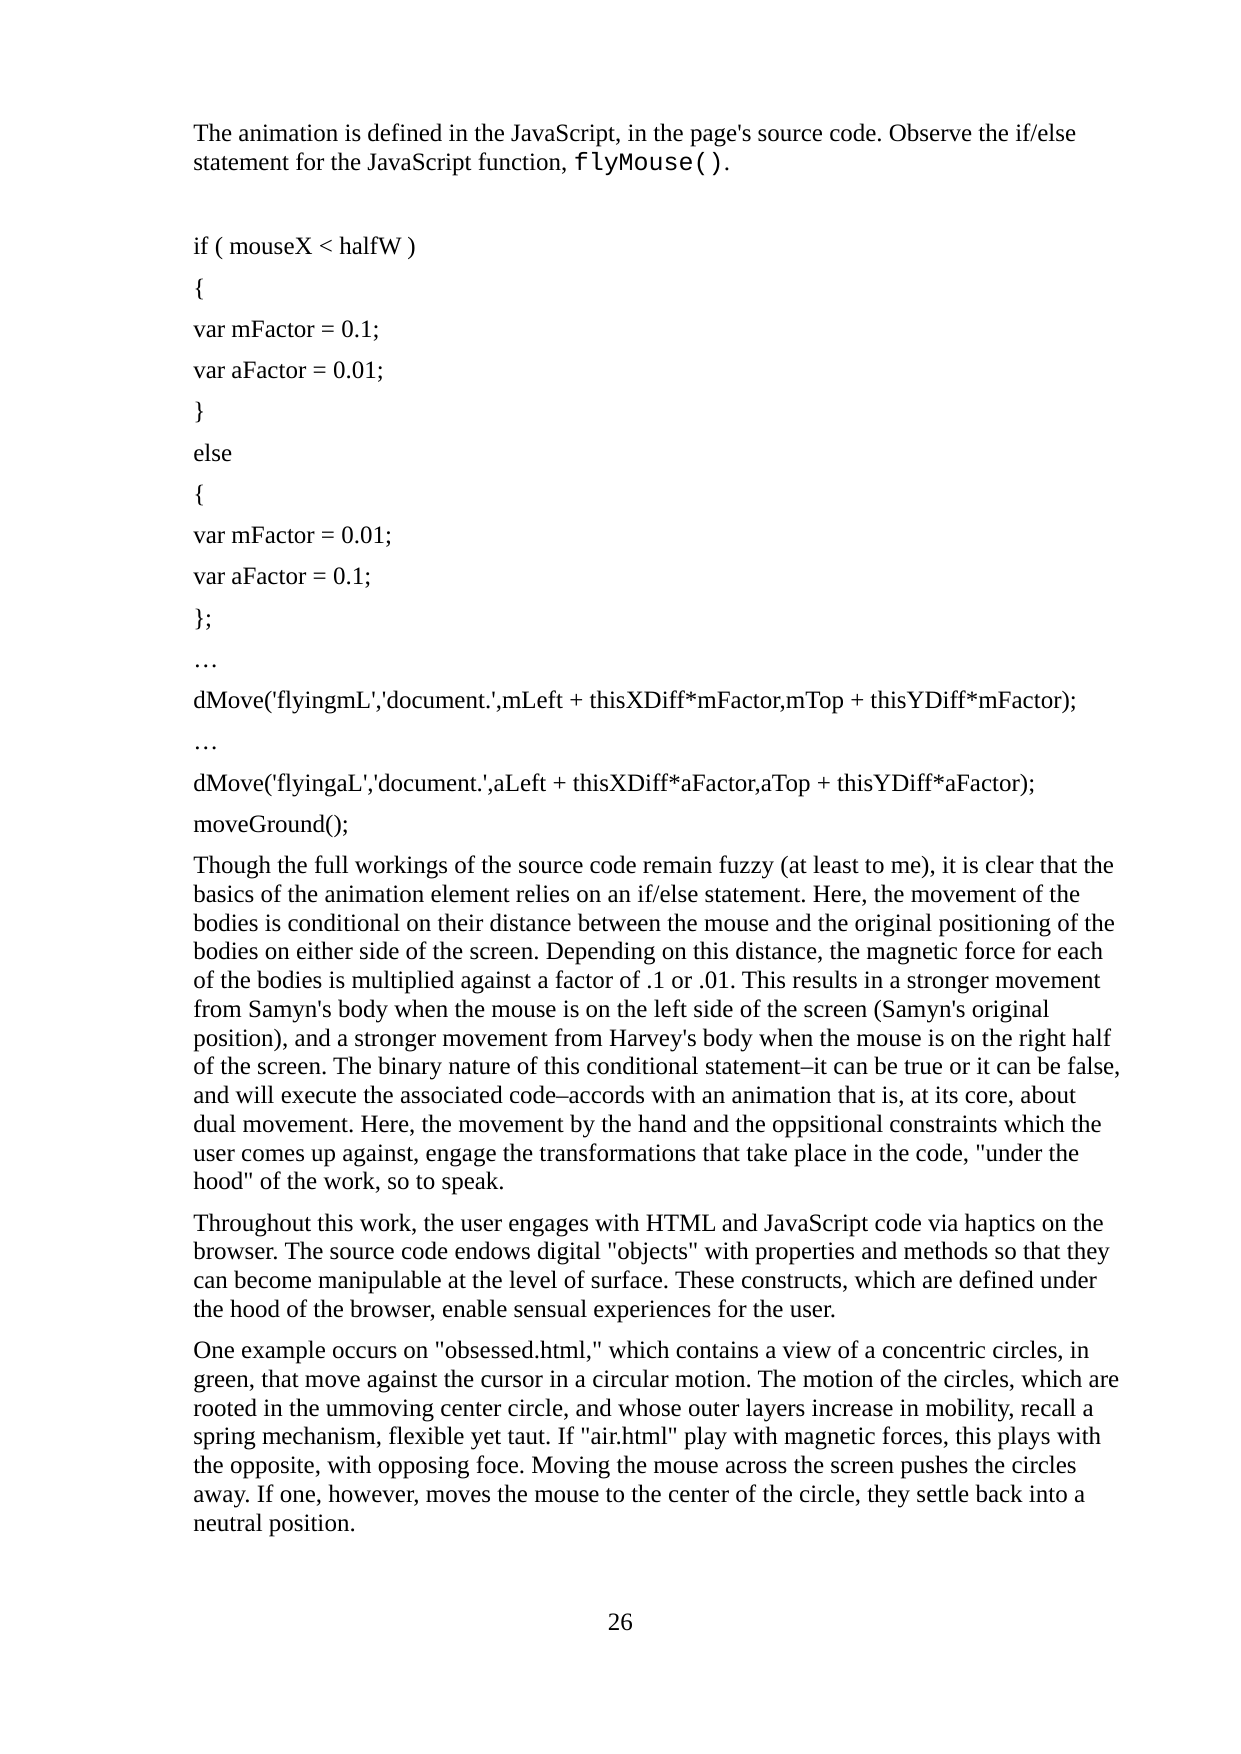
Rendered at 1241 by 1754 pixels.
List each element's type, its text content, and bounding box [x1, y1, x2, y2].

list }; [156, 603, 1122, 631]
list if ( mouseX < halfW ) [156, 231, 1122, 260]
list var aFactor = 0.1; [156, 561, 1122, 590]
list The animation is defined in the JavaScript, in the page's source code. Observe the if/else statement for the JavaScript function, flyMouse(). [156, 118, 1122, 178]
list … [156, 644, 1122, 673]
list dMove('flyingmL','document.',mLeft + thisXDiff*mFactor,mTop + thisYDiff*mFactor); [156, 685, 1122, 714]
list else [156, 438, 1122, 466]
list … [156, 726, 1122, 755]
list Though the full workings of the source code remain fuzzy (at least to me), it is clear that the basics of the animation element relies on an if/else statement. Here, the movement of the bodies is conditional on their distance between the mouse and the original positioning of the bodies on either side of the screen. Depending on this distance, the magnetic force for each of the bodies is multiplied against a factor of .1 or .01. This results in a stronger movement from Samyn's body when the mouse is on the left side of the screen (Samyn's original position), and a stronger movement from Harvey's body when the mouse is on the right half of the screen. The binary nature of this conditional statement–it can be true or it can be false, and will execute the associated code–accords with an animation that is, at its core, about dual movement. Here, the movement by the hand and the oppsitional constraints which the user comes up against, engage the transformations that take place in the code, "under the hood" of the work, so to speak. [156, 850, 1122, 1195]
list { [156, 479, 1122, 508]
list dMove('flyingaL','document.',aLeft + thisXDiff*aFactor,aTop + thisYDiff*aFactor); [156, 768, 1122, 796]
list } [156, 396, 1122, 425]
list var mFactor = 0.1; [156, 314, 1122, 343]
list { [156, 273, 1122, 301]
list moveGround(); [156, 809, 1122, 838]
list Throughout this work, the user engages with HTML and JavaScript code via haptics on the browser. The source code endows digital "objects" with properties and methods so that they can become manipulable at the level of surface. These constructs, which are defined under the hood of the browser, enable sensual experiences for the user. [156, 1208, 1122, 1323]
list var mFactor = 0.01; [156, 520, 1122, 549]
list var aFactor = 0.01; [156, 355, 1122, 384]
list One example occurs on "obsessed.html," which contains a view of a concentric circles, in green, that move against the cursor in a circular motion. The motion of the circles, which are rooted in the ummoving center circle, and whose outer layers increase in mobility, recall a spring mechanism, flexible yet taut. If "air.html" play with magnetic forces, this plays with the opposite, with opposing foce. Moving the mouse across the screen pushes the circles away. If one, however, moves the mouse to the center of the circle, they settle back into a neutral position. [156, 1335, 1122, 1536]
